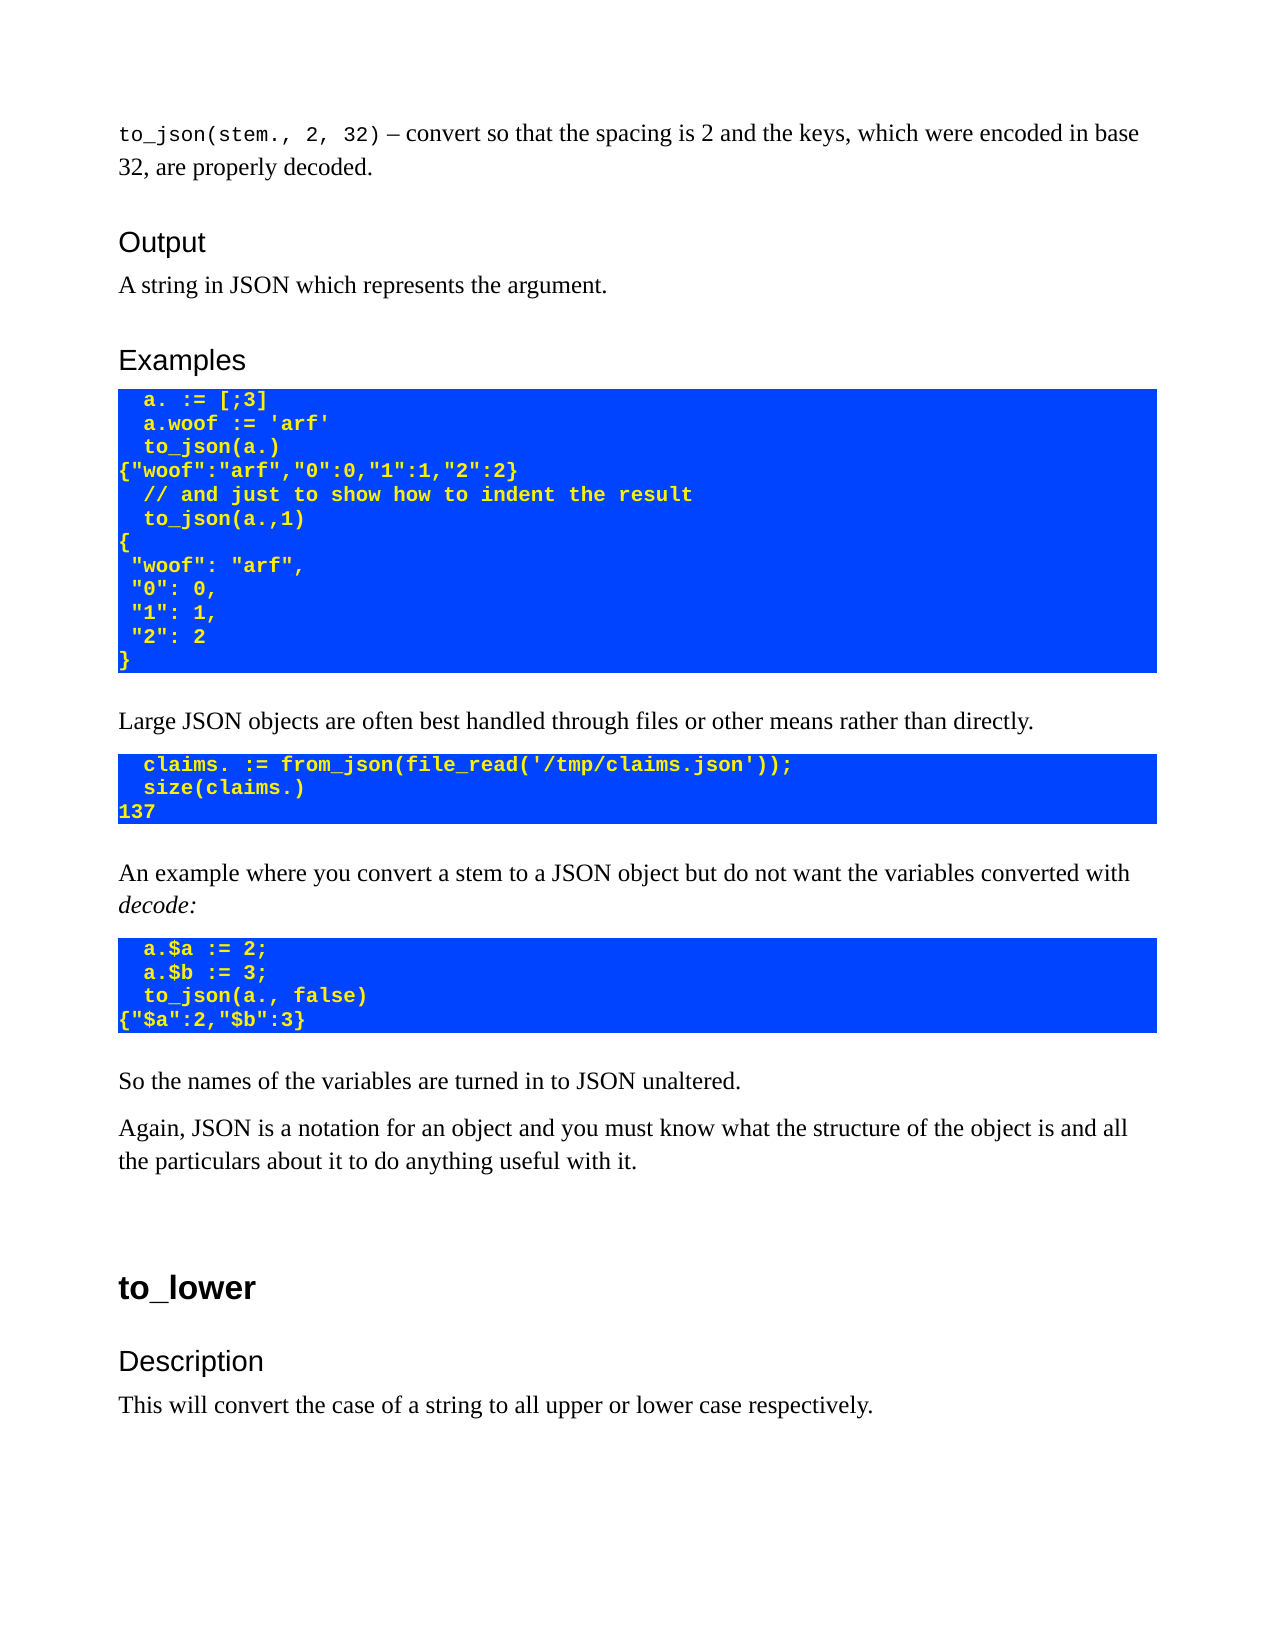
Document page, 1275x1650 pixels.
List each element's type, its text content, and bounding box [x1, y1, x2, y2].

text "0": 0, [118, 578, 1157, 602]
text a.$a := 2; [118, 938, 1157, 962]
subtitle Output [118, 224, 1157, 258]
text // and just to show how to indent the result [118, 484, 1157, 507]
text { [118, 531, 1157, 555]
text 137 [118, 801, 1157, 824]
text {"$a":2,"$b":3} [118, 1009, 1157, 1033]
text to_json(stem., 2, 32) – convert so that the spacing is 2 and the keys, which were encoded in base 32, are properly decoded. [118, 118, 1157, 181]
subtitle to_lower [118, 1268, 1157, 1307]
text } [118, 649, 1157, 673]
text "2": 2 [118, 626, 1157, 649]
text to_json(a., false) [118, 986, 1157, 1009]
text a. := [;3] [118, 389, 1157, 413]
text Again, JSON is a notation for an object and you must know what the structure of the object is and all the particulars about it to do anything useful with it. [118, 1113, 1157, 1175]
text a.$b := 3; [118, 962, 1157, 986]
subtitle Examples [118, 343, 1157, 377]
text "1": 1, [118, 602, 1157, 626]
text to_json(a.) [118, 437, 1157, 460]
text claims. := from_json(file_read('/tmp/claims.json')); [118, 754, 1157, 777]
text So the names of the variables are turned in to JSON unaltered. [118, 1033, 1157, 1094]
text "woof": "arf", [118, 555, 1157, 578]
text to_json(a.,1) [118, 507, 1157, 531]
text A string in JSON which represents the argument. [118, 271, 1157, 299]
text size(claims.) [118, 777, 1157, 801]
subtitle Description [118, 1344, 1157, 1378]
text {"woof":"arf","0":0,"1":1,"2":2} [118, 460, 1157, 484]
text An example where you convert a stem to a JSON object but do not want the variables converted with decode: [118, 824, 1157, 919]
text a.woof := 'arf' [118, 413, 1157, 437]
text Large JSON objects are often best handled through files or other means rather than directly. [118, 673, 1157, 735]
text This will convert the case of a string to all upper or lower case respectively. [118, 1390, 1157, 1419]
